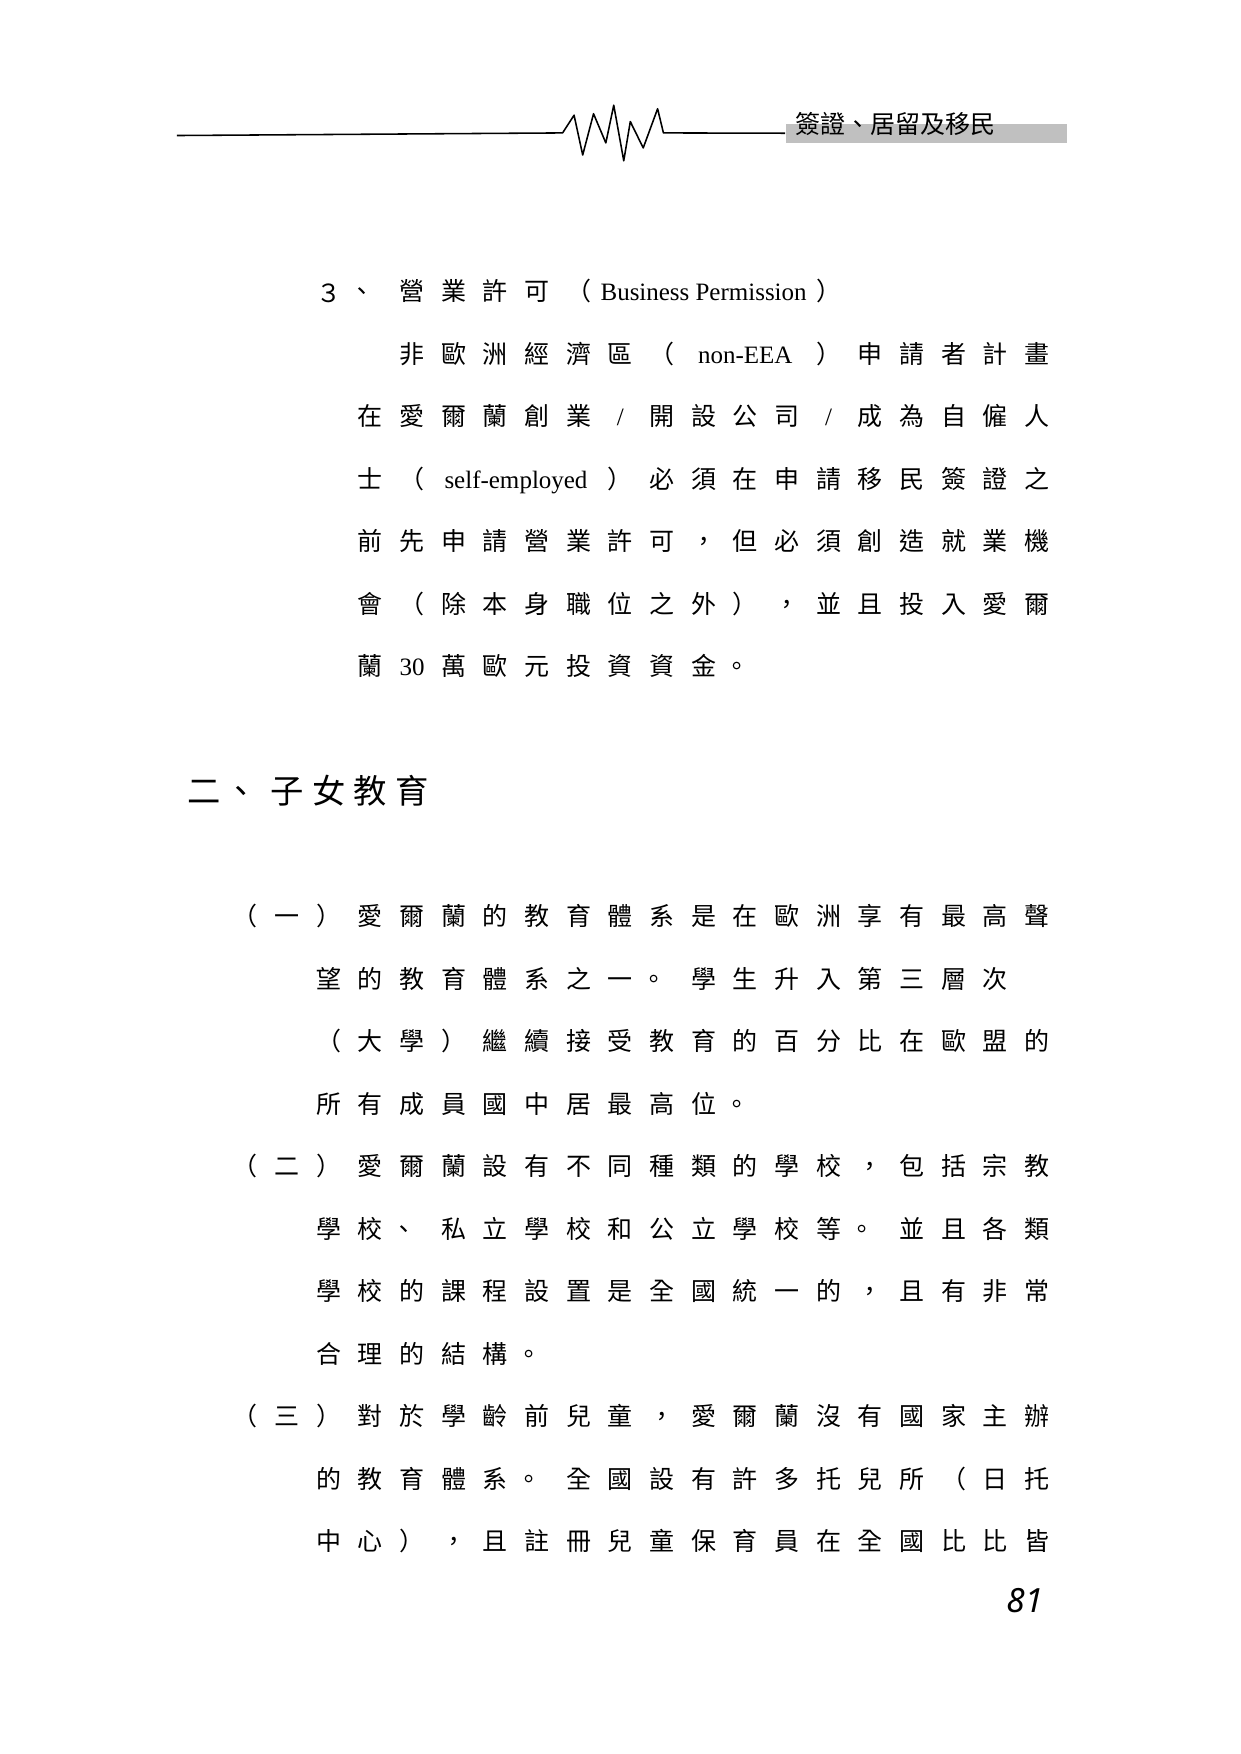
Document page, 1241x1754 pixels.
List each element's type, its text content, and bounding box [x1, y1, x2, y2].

text （三）對於學齡前兒童，愛爾蘭沒有國家主辦的教育體系。全國設有許多托兒所（日托中心），且註冊兒童保育員在全國比比皆 [207, 1375, 1058, 1563]
text （二）愛爾蘭設有不同種類的學校，包括宗教學校、私立學校和公立學校等。並且各類學校的課程設置是全國統一的，且有非常合理的結構。 [207, 1125, 1058, 1375]
text 非歐洲經濟區（non-EEA）申請者計畫在愛爾蘭創業/開設公司/成為自僱人士（self-employed）必須在申請移民簽證之前先申請營業許可，但必須創造就業機會（除本身職位之外），並且投入愛爾蘭30萬歐元投資資金。 [330, 313, 1058, 688]
text （一）愛爾蘭的教育體系是在歐洲享有最高聲望的教育體系之一。學生升入第三層次（大學）繼續接受教育的百分比在歐盟的所有成員國中居最高位。 [207, 875, 1058, 1125]
text 二、子女教育 [183, 750, 1058, 813]
text ３、營業許可（Business Permission） [281, 250, 1058, 313]
